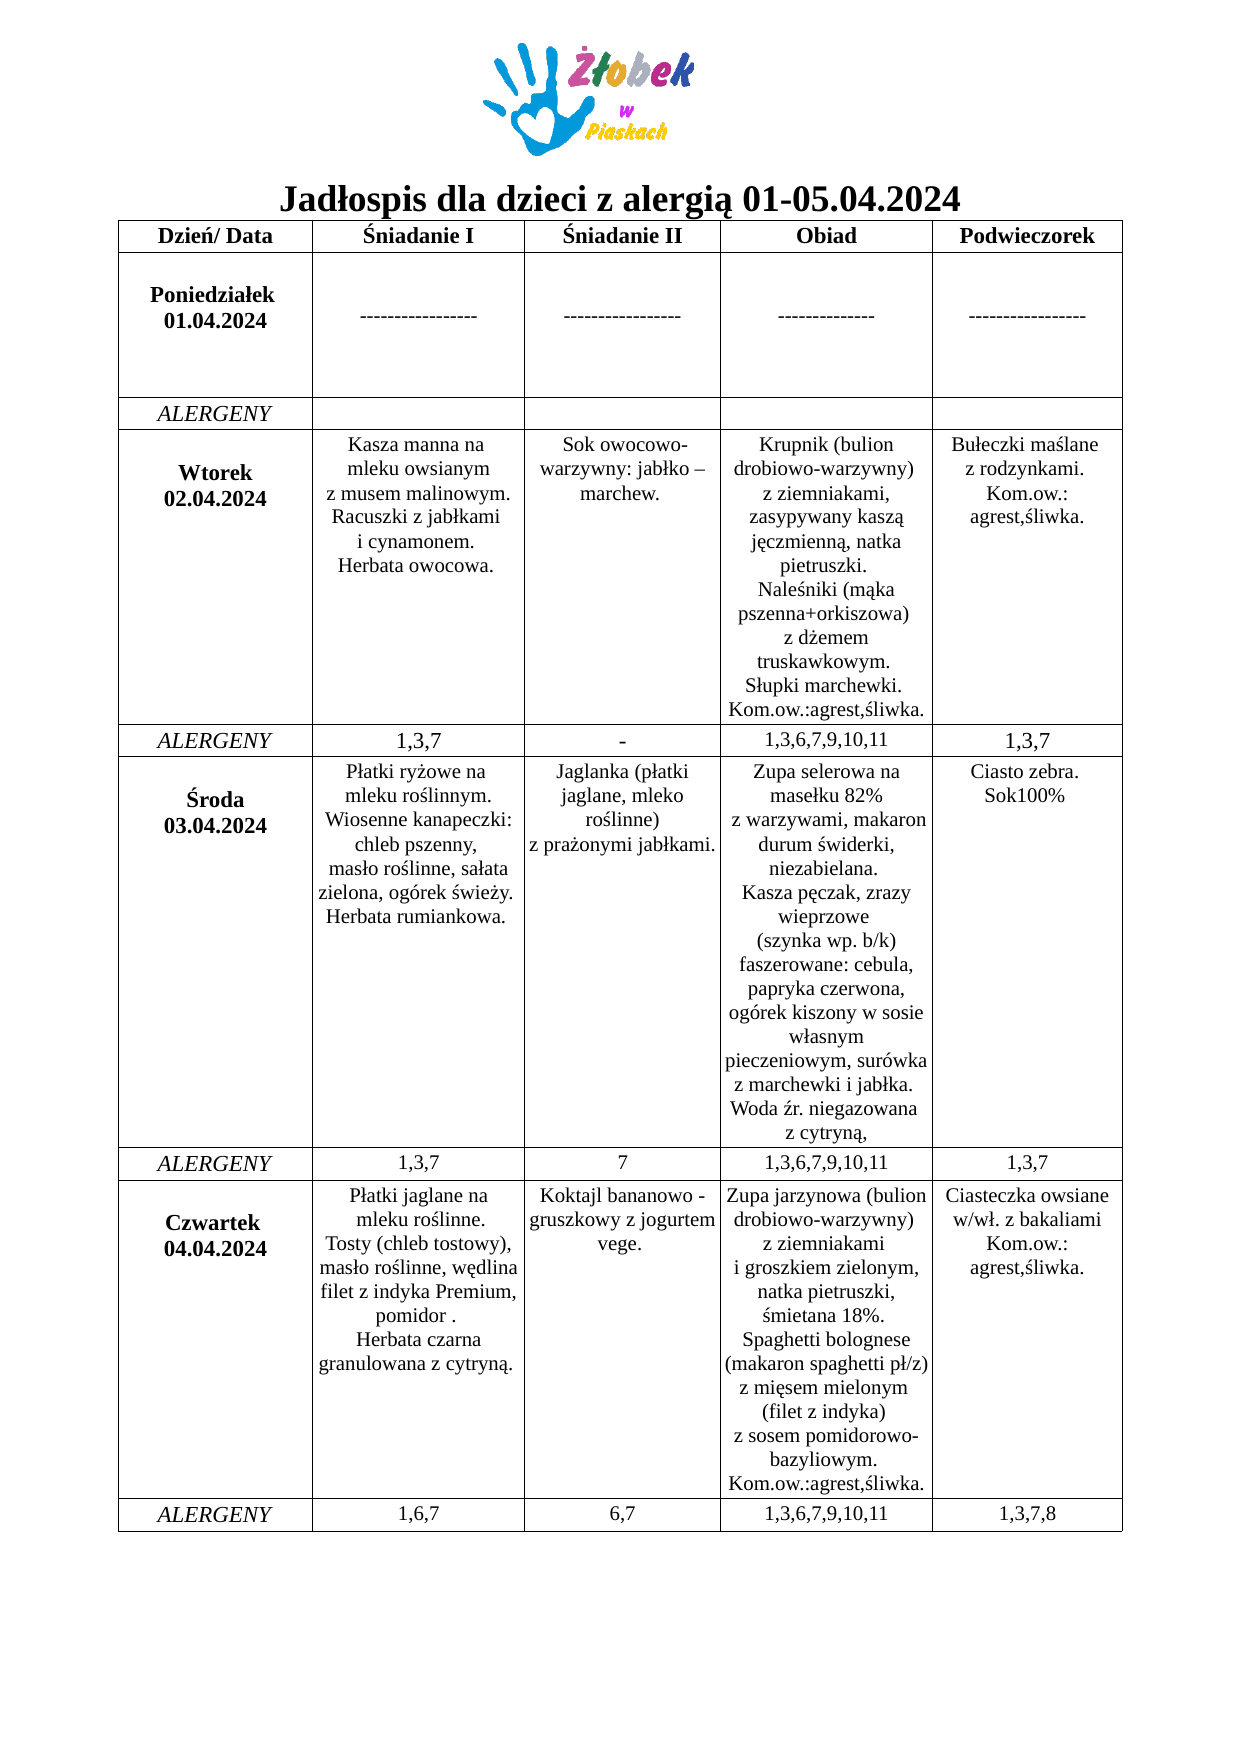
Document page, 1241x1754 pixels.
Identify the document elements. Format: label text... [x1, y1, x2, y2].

table_cell Krupnik (bulion drobiowo-warzywny) z ziemniakami, zasypywany kaszą jęczmienną, natka pietruszki. Naleśniki (mąka pszenna+orkiszowa) z dżemem truskawkowym. Słupki marchewki. Kom.ow.:agrest,śliwka. [721, 430, 932, 724]
table_cell Sok owocowo-warzywny: jabłko – marchew. [525, 430, 720, 724]
table_cell Kasza manna na mleku owsianym z musem malinowym. Racuszki z jabłkami i cynamonem. Herbata owocowa. [313, 430, 524, 724]
table_cell [721, 398, 932, 429]
table_cell Płatki jaglane na mleku roślinne. Tosty (chleb tostowy), masło roślinne, wędlina filet z indyka Premium, pomidor . Herbata czarna granulowana z cytryną. [313, 1181, 524, 1498]
table_header Podwieczorek [933, 221, 1122, 252]
table_cell [313, 398, 524, 429]
table_cell Bułeczki maślane z rodzynkami. Kom.ow.: agrest,śliwka. [933, 430, 1122, 724]
text Jadłospis dla dzieci z alergią 01-05.04.2024 [118, 176, 1122, 219]
table_cell 1,3,7 [313, 725, 524, 756]
table_cell Ciasteczka owsiane w/wł. z bakaliami Kom.ow.: agrest,śliwka. [933, 1181, 1122, 1498]
table_header Śniadanie I [313, 221, 524, 252]
table_cell -------------- [721, 253, 932, 397]
table_cell 1,3,7 [313, 1148, 524, 1179]
table_cell 6,7 [525, 1499, 720, 1531]
table_cell 1,3,7 [933, 725, 1122, 756]
picture [518, 108, 554, 143]
table_cell Koktajl bananowo -gruszkowy z jogurtem vege. [525, 1181, 720, 1498]
table_cell Czwartek 04.04.2024 [119, 1181, 312, 1498]
table_header Dzień/ Data [119, 221, 312, 252]
table_cell Jaglanka (płatki jaglane, mleko roślinne) z prażonymi jabłkami. [525, 757, 720, 1147]
table_cell ALERGENY [119, 1499, 312, 1531]
table_cell ----------------- [313, 253, 524, 397]
table_cell - [525, 725, 720, 756]
table_cell Ciasto zebra. Sok100% [933, 757, 1122, 1147]
table_cell ALERGENY [119, 398, 312, 429]
table_cell 1,3,6,7,9,10,11 [721, 1148, 932, 1179]
table_cell Wtorek 02.04.2024 [119, 430, 312, 724]
table_cell ALERGENY [119, 725, 312, 756]
table_cell ALERGENY [119, 1148, 312, 1179]
table_cell 7 [525, 1148, 720, 1179]
table_cell Poniedziałek 01.04.2024 [119, 253, 312, 397]
table_cell 1,3,7,8 [933, 1499, 1122, 1531]
table_cell [525, 398, 720, 429]
table_cell Zupa jarzynowa (bulion drobiowo-warzywny) z ziemniakami i groszkiem zielonym, natka pietruszki, śmietana 18%. Spaghetti bolognese (makaron spaghetti pł/z) z mięsem mielonym (filet z indyka) z sosem pomidorowo-bazyliowym. Kom.ow.:agrest,śliwka. [721, 1181, 932, 1498]
table_cell 1,3,6,7,9,10,11 [721, 725, 932, 756]
table_cell ----------------- [933, 253, 1122, 397]
table_cell 1,3,7 [933, 1148, 1122, 1179]
table_cell 1,6,7 [313, 1499, 524, 1531]
table_cell Środa 03.04.2024 [119, 757, 312, 1147]
picture [483, 43, 694, 156]
table_header Obiad [721, 221, 932, 252]
table_cell ----------------- [525, 253, 720, 397]
table_cell Zupa selerowa na masełku 82% z warzywami, makaron durum świderki, niezabielana. Kasza pęczak, zrazy wieprzowe (szynka wp. b/k) faszerowane: cebula, papryka czerwona, ogórek kiszony w sosie własnym pieczeniowym, surówka z marchewki i jabłka. Woda źr. niegazowana z cytryną, [721, 757, 932, 1147]
table_cell Płatki ryżowe na mleku roślinnym. Wiosenne kanapeczki: chleb pszenny, masło roślinne, sałata zielona, ogórek świeży. Herbata rumiankowa. [313, 757, 524, 1147]
table_header Śniadanie II [525, 221, 720, 252]
table_cell [933, 398, 1122, 429]
table_cell 1,3,6,7,9,10,11 [721, 1499, 932, 1531]
